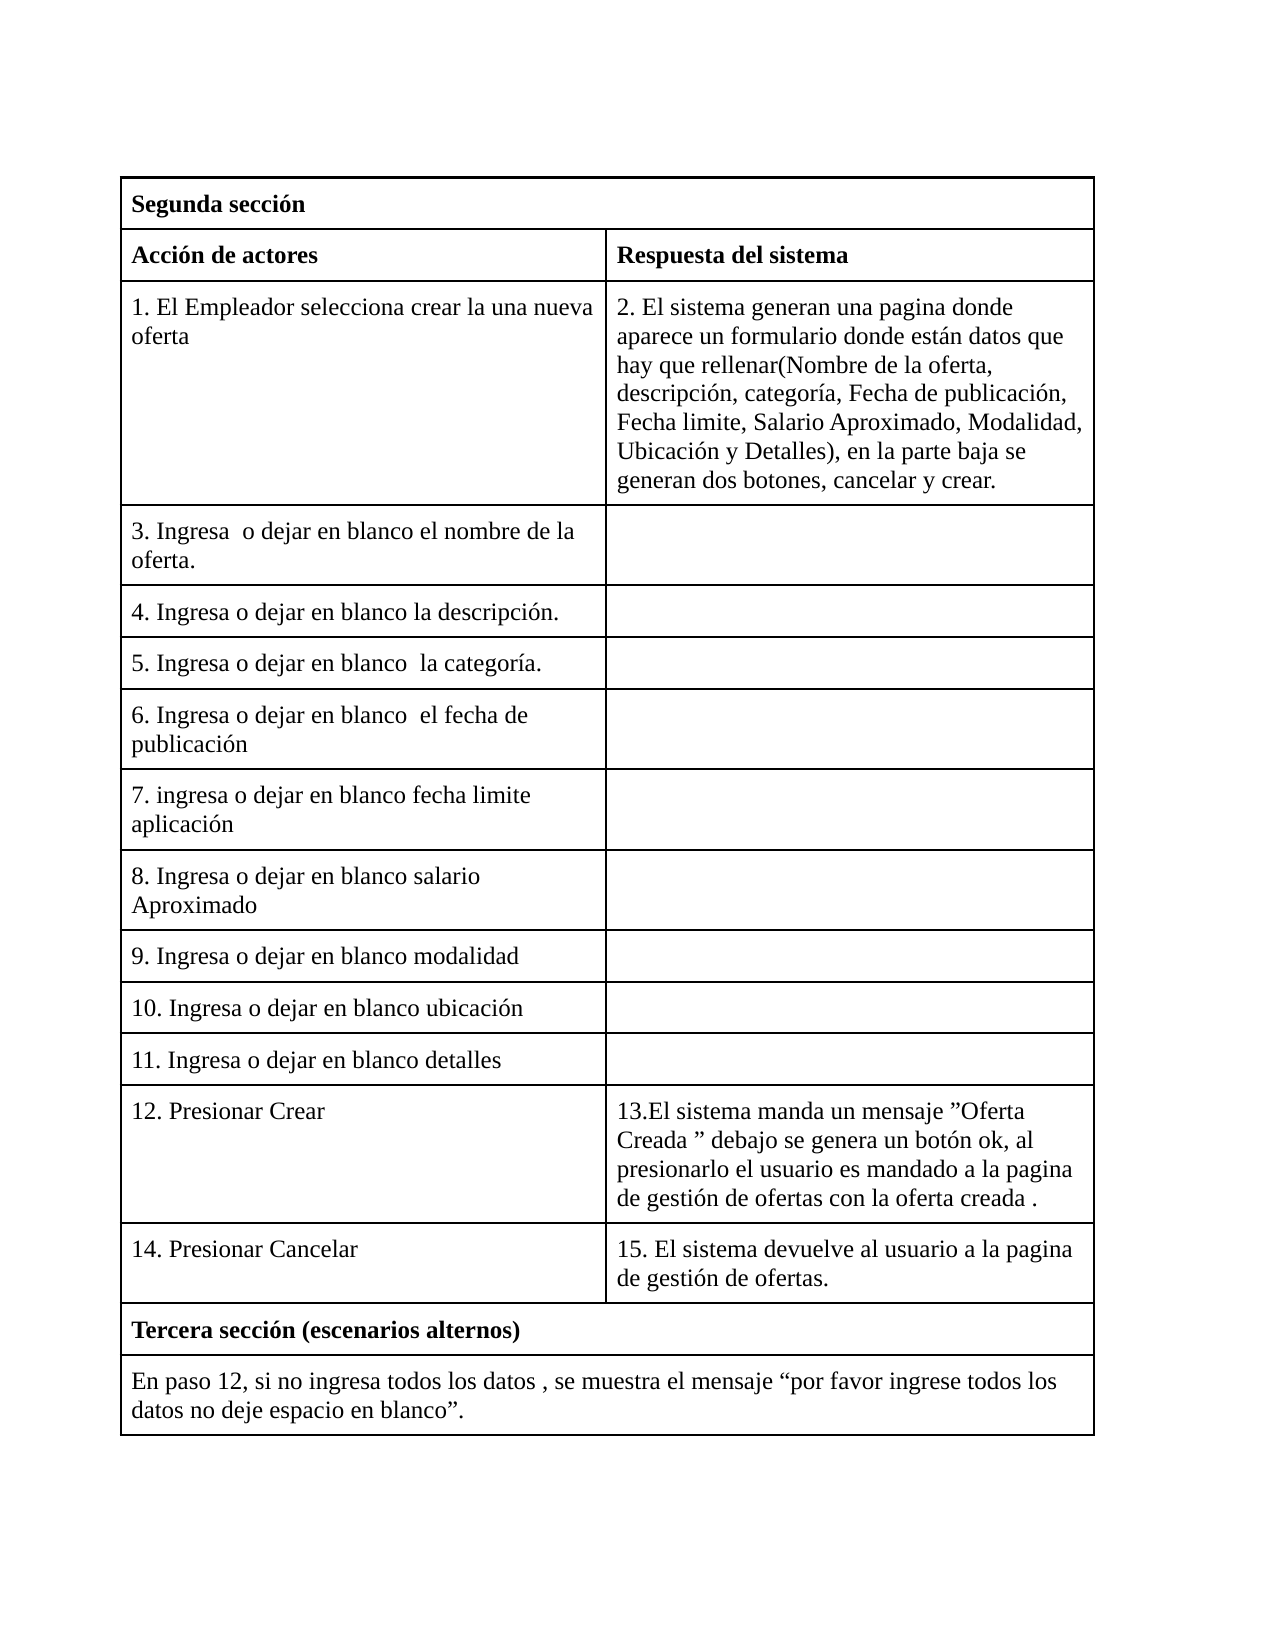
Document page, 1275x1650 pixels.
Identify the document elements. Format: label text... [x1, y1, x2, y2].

table_cell 2. El sistema generan una pagina donde aparece un formulario donde están datos que hay que rellenar(Nombre de la oferta, descripción, categoría, Fecha de publicación, Fecha limite, Salario Aproximado, Modalidad, Ubicación y Detalles), en la parte baja se generan dos botones, cancelar y crear. [607, 282, 1093, 504]
table_cell En paso 12, si no ingresa todos los datos , se muestra el mensaje “por favor ingrese todos los datos no deje espacio en blanco”. [122, 1356, 1093, 1434]
table_cell Respuesta del sistema [607, 230, 1093, 280]
table_cell [607, 983, 1093, 1032]
table_cell [607, 638, 1093, 688]
table_cell 15. El sistema devuelve al usuario a la pagina de gestión de ofertas. [607, 1224, 1093, 1302]
table_cell 13.El sistema manda un mensaje ”Oferta Creada ” debajo se genera un botón ok, al presionarlo el usuario es mandado a la pagina de gestión de ofertas con la oferta creada . [607, 1086, 1093, 1222]
table_cell [607, 1034, 1093, 1084]
table_cell [607, 586, 1093, 636]
table_cell 7. ingresa o dejar en blanco fecha limite aplicación [122, 770, 605, 848]
table_cell 1. El Empleador selecciona crear la una nueva oferta [122, 282, 605, 504]
table_cell 6. Ingresa o dejar en blanco el fecha de publicación [122, 690, 605, 768]
table_cell 10. Ingresa o dejar en blanco ubicación [122, 983, 605, 1032]
table_cell 14. Presionar Cancelar [122, 1224, 605, 1302]
table_cell Acción de actores [122, 230, 605, 280]
table_cell [607, 690, 1093, 768]
table_cell [607, 770, 1093, 848]
table_cell [607, 506, 1093, 584]
table_cell Tercera sección (escenarios alternos) [122, 1304, 1093, 1354]
table_cell 12. Presionar Crear [122, 1086, 605, 1222]
table_cell 9. Ingresa o dejar en blanco modalidad [122, 931, 605, 981]
table_cell 3. Ingresa o dejar en blanco el nombre de la oferta. [122, 506, 605, 584]
table_cell 5. Ingresa o dejar en blanco la categoría. [122, 638, 605, 688]
table_cell 8. Ingresa o dejar en blanco salario Aproximado [122, 851, 605, 929]
table_cell 11. Ingresa o dejar en blanco detalles [122, 1034, 605, 1084]
table_cell 4. Ingresa o dejar en blanco la descripción. [122, 586, 605, 636]
table_cell [607, 851, 1093, 929]
table_cell Segunda sección [122, 179, 1093, 228]
table_cell [607, 931, 1093, 981]
